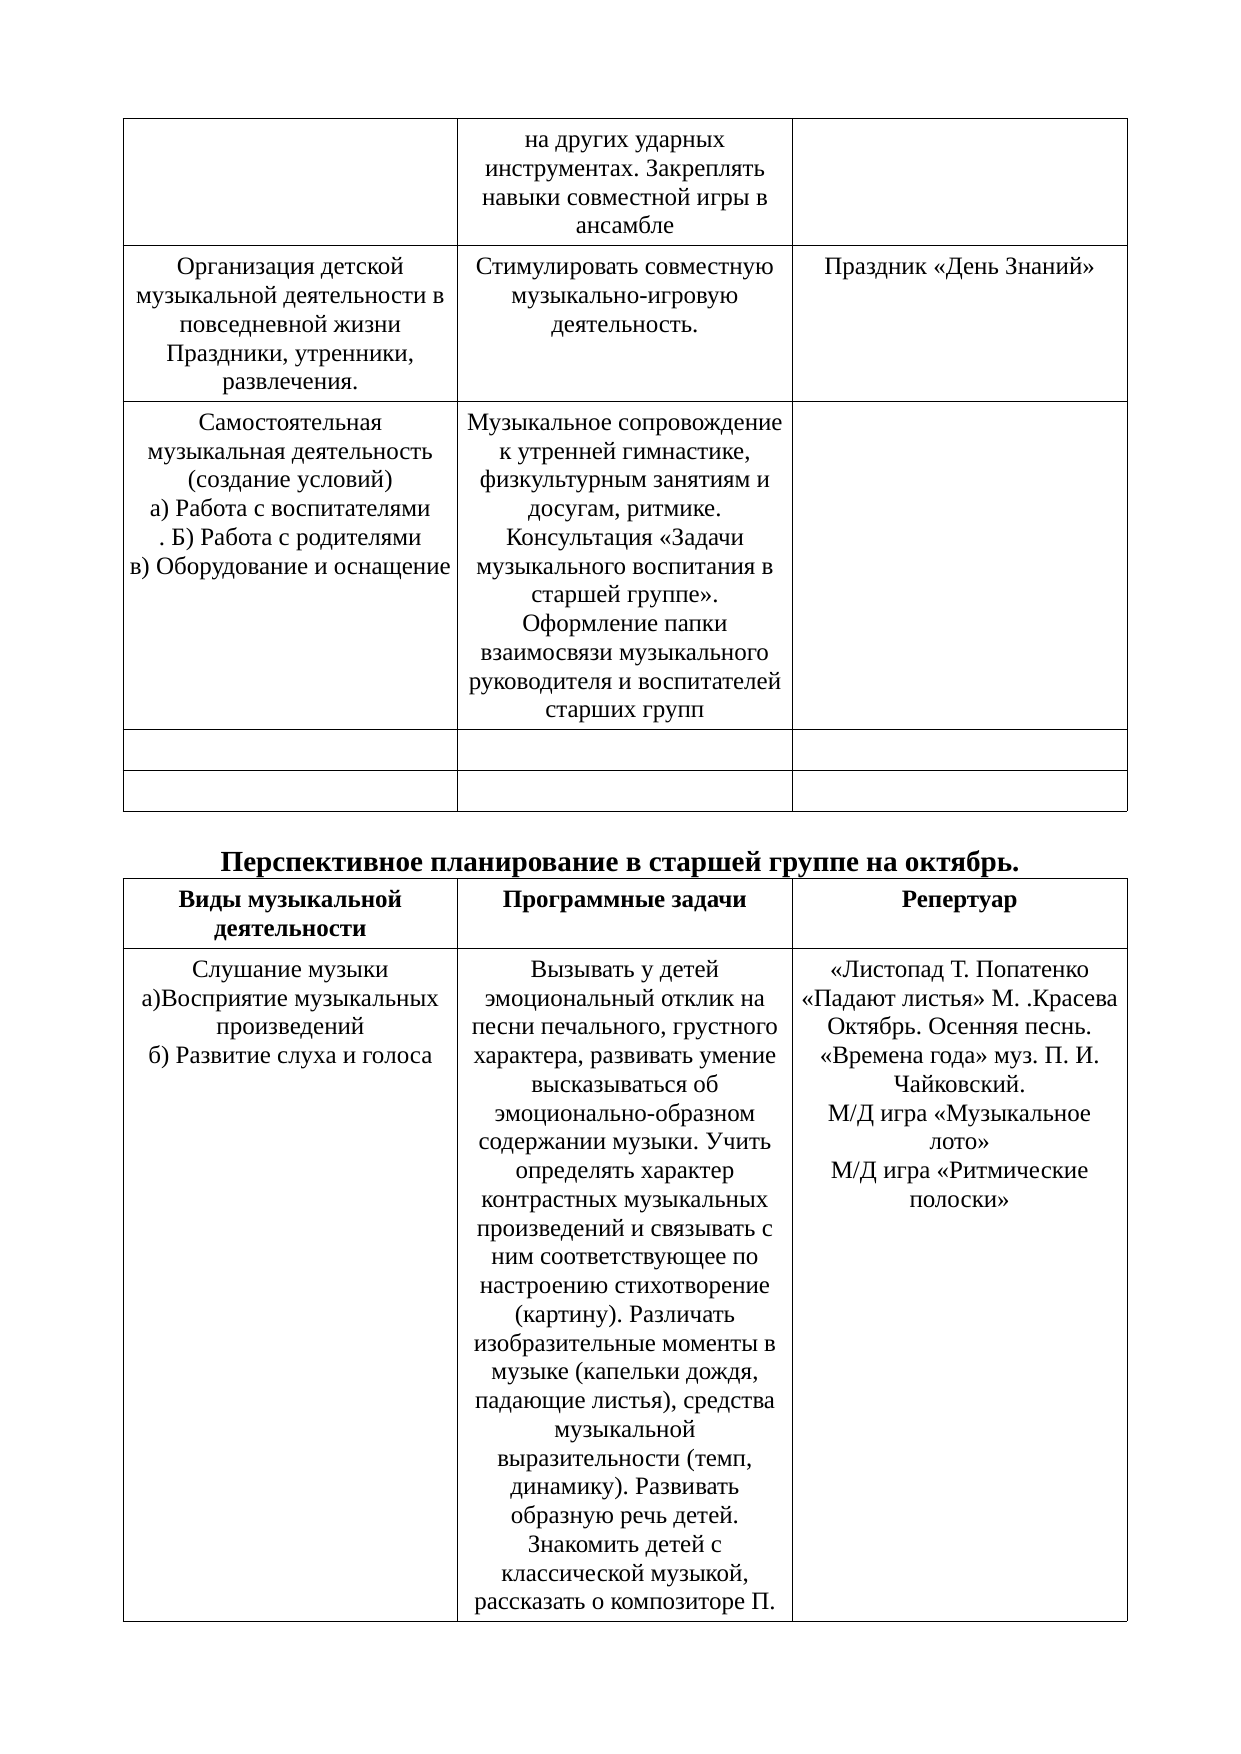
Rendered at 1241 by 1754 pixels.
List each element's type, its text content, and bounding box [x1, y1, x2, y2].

table_header Виды музыкальной деятельности [124, 879, 457, 948]
table_cell [793, 119, 1127, 245]
table_cell Самостоятельная музыкальная деятельность (создание условий) а) Работа с воспитателями . Б) Работа с родителями в) Оборудование и оснащение [124, 402, 457, 729]
table_cell Праздник «День Знаний» [793, 246, 1127, 401]
table_cell [793, 402, 1127, 729]
table_cell Музыкальное сопровождение к утренней гимнастике, физкультурным занятиям и досугам, ритмике. Консультация «Задачи музыкального воспитания в старшей группе». Оформление папки взаимосвязи музыкального руководителя и воспитателей старших групп [458, 402, 792, 729]
table_cell [124, 771, 457, 811]
table_header Репертуар [793, 879, 1127, 948]
table_cell Вызывать у детей эмоциональный отклик на песни печального, грустного характера, развивать умение высказываться об эмоционально-образном содержании музыки. Учить определять характер контрастных музыкальных произведений и связывать с ним соответствующее по настроению стихотворение (картину). Различать изобразительные моменты в музыке (капельки дождя, падающие листья), средства музыкальной выразительности (темп, динамику). Развивать образную речь детей. Знакомить детей с классической музыкой, рассказать о композиторе П. [458, 949, 792, 1621]
text Перспективное планирование в старшей группе на октябрь. [118, 844, 1122, 878]
table_cell Стимулировать совместную музыкально-игровую деятельность. [458, 246, 792, 401]
table_cell Организация детской музыкальной деятельности в повседневной жизни Праздники, утренники, развлечения. [124, 246, 457, 401]
table_cell [793, 771, 1127, 811]
table_cell Слушание музыки а)Восприятие музыкальных произведений б) Развитие слуха и голоса [124, 949, 457, 1621]
table_header Программные задачи [458, 879, 792, 948]
table_cell [458, 730, 792, 770]
table_cell [793, 730, 1127, 770]
table_cell [124, 730, 457, 770]
table_cell [124, 119, 457, 245]
table_cell «Листопад Т. Попатенко «Падают листья» М. .Красева Октябрь. Осенняя песнь. «Времена года» муз. П. И. Чайковский. М/Д игра «Музыкальное лото» М/Д игра «Ритмические полоски» [793, 949, 1127, 1621]
table_cell на других ударных инструментах. Закреплять навыки совместной игры в ансамбле [458, 119, 792, 245]
table_cell [458, 771, 792, 811]
